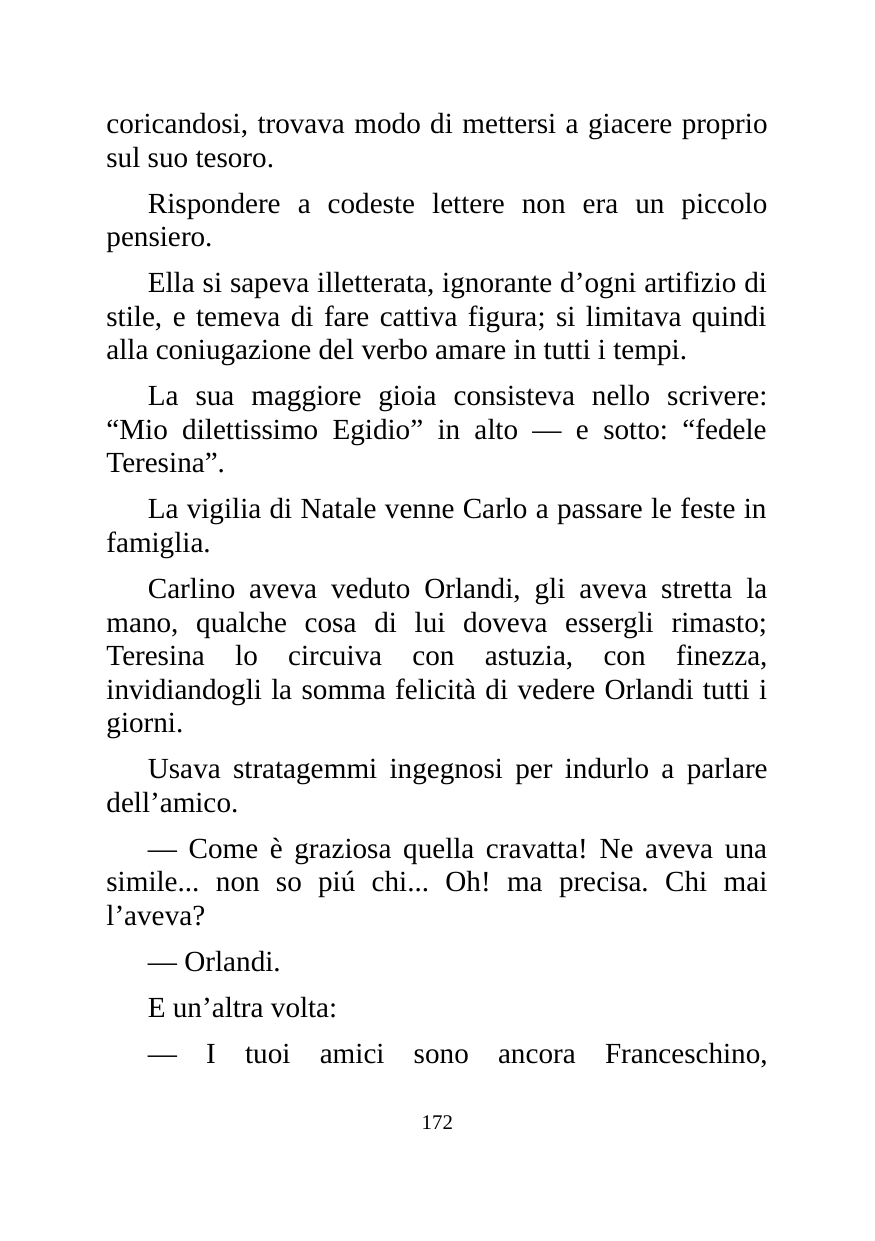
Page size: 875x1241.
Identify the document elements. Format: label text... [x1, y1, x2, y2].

text — Orlandi. [106, 944, 768, 978]
text — Come è graziosa quella cravatta! Ne aveva una simile... non so piú chi... Oh! ma precisa. Chi mai l’aveva? [106, 831, 768, 932]
text Usava stratagemmi ingegnosi per indurlo a parlare dell’amico. [106, 751, 768, 818]
text — I tuoi amici sono ancora Franceschino, [106, 1036, 768, 1070]
text Carlino aveva veduto Orlandi, gli aveva stretta la mano, qualche cosa di lui doveva essergli rimasto; Teresina lo circuiva con astuzia, con finezza, invidiandogli la somma felicità di vedere Orlandi tutti i giorni. [106, 571, 768, 739]
text La sua maggiore gioia consisteva nello scrivere: “Mio dilettissimo Egidio” in alto — e sotto: “fedele Teresina”. [106, 378, 768, 479]
text E un’altra volta: [106, 990, 768, 1024]
text La vigilia di Natale venne Carlo a passare le feste in famiglia. [106, 492, 768, 559]
text Ella si sapeva illetterata, ignorante d’ogni artifizio di stile, e temeva di fare cattiva figura; si limitava quindi alla coniugazione del verbo amare in tutti i tempi. [106, 265, 768, 366]
text Rispondere a codeste lettere non era un piccolo pensiero. [106, 186, 768, 253]
text coricandosi, trovava modo di mettersi a giacere proprio sul suo tesoro. [106, 106, 768, 173]
